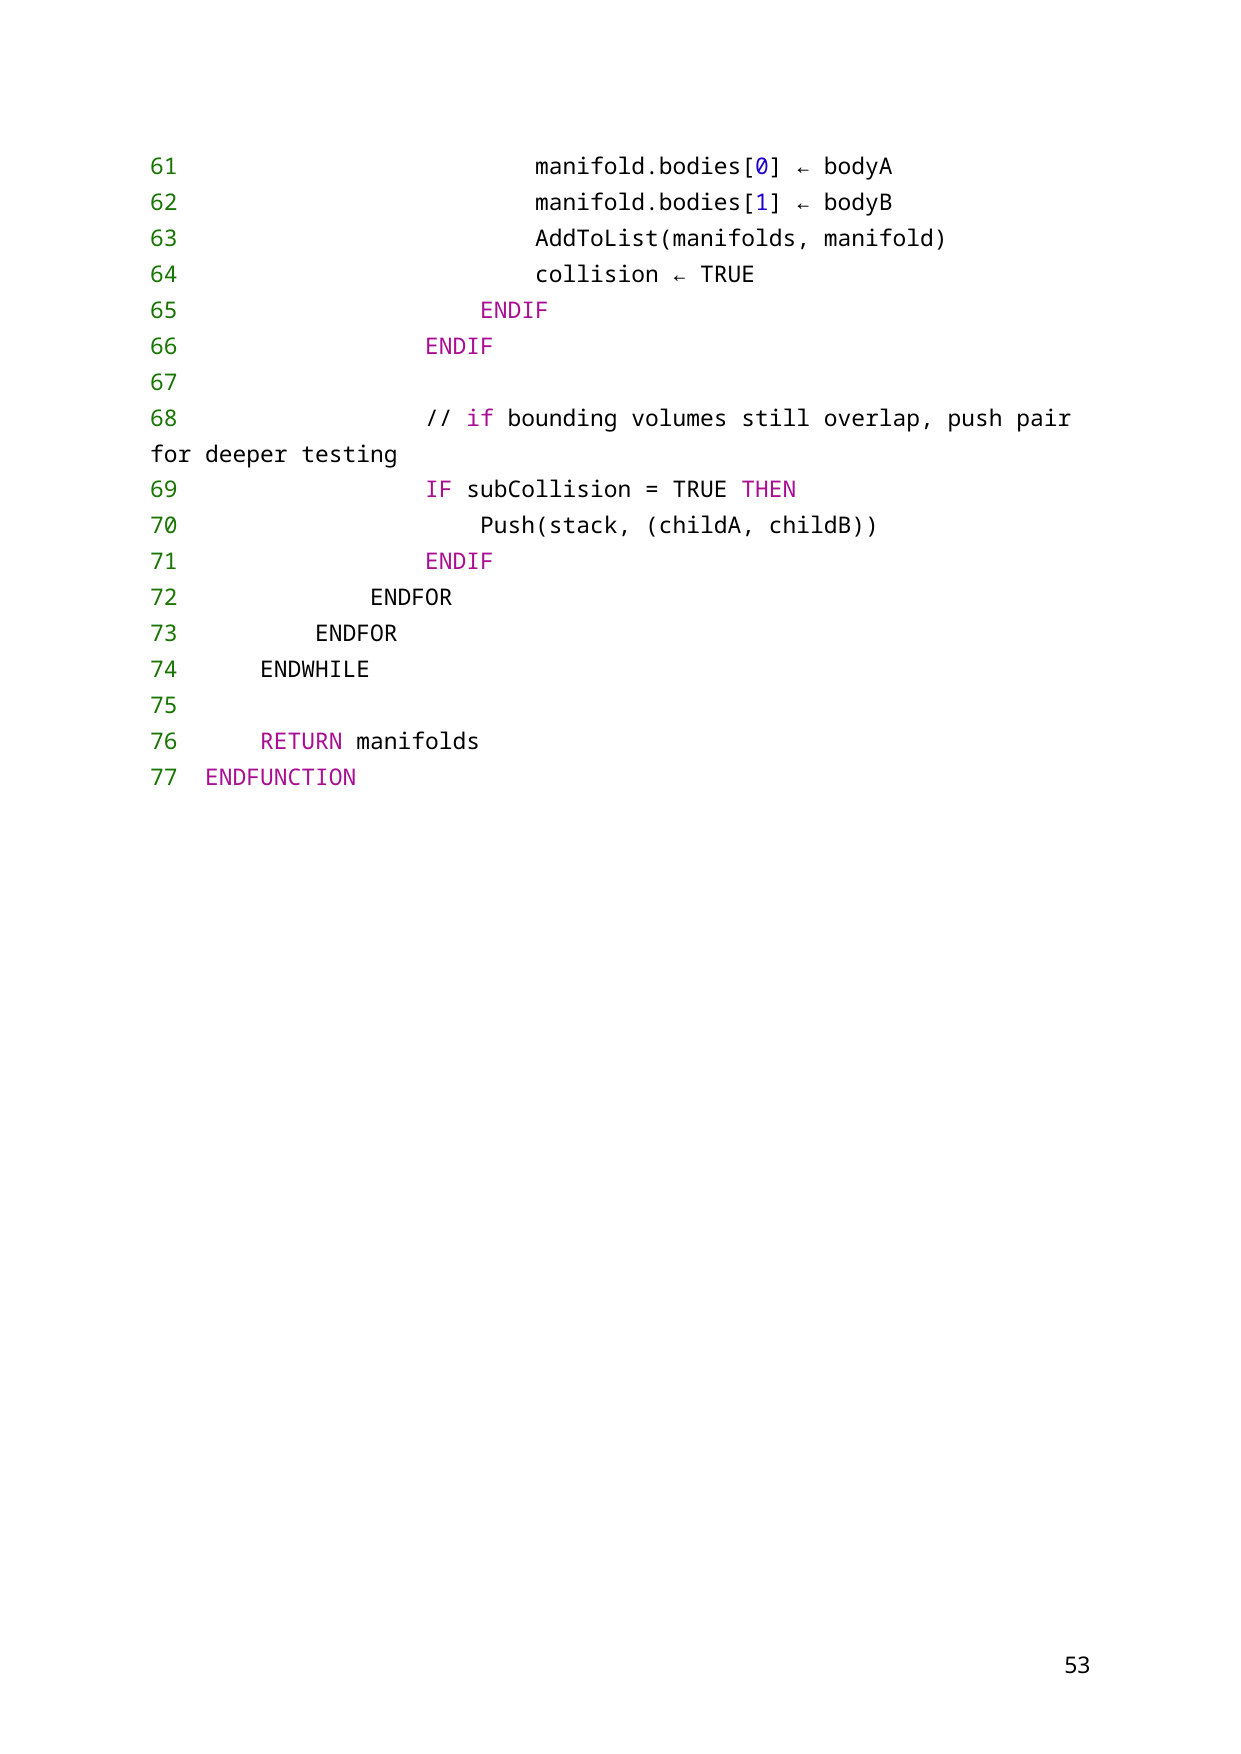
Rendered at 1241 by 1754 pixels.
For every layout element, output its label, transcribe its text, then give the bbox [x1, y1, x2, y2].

text 64 collision ← TRUE [150, 258, 1090, 289]
text 73 ENDFOR [150, 617, 1090, 648]
text 70 Push(stack, (childA, childB)) [150, 509, 1090, 541]
text 63 AddToList(manifolds, manifold) [150, 222, 1090, 253]
text 72 ENDFOR [150, 581, 1090, 612]
text 71 ENDIF [150, 545, 1090, 577]
text 75 [150, 689, 1090, 720]
text 77 ENDFUNCTION [150, 761, 1090, 792]
text 69 IF subCollision = TRUE THEN [150, 473, 1090, 505]
text 61 manifold.bodies[0] ← bodyA [150, 150, 1090, 181]
text 66 ENDIF [150, 330, 1090, 361]
text 76 RETURN manifolds [150, 725, 1090, 756]
text 65 ENDIF [150, 294, 1090, 325]
text 67 [150, 366, 1090, 397]
text 74 ENDWHILE [150, 653, 1090, 684]
text 62 manifold.bodies[1] ← bodyB [150, 186, 1090, 217]
text 68 // if bounding volumes still overlap, push pair for deeper testing [150, 402, 1090, 469]
